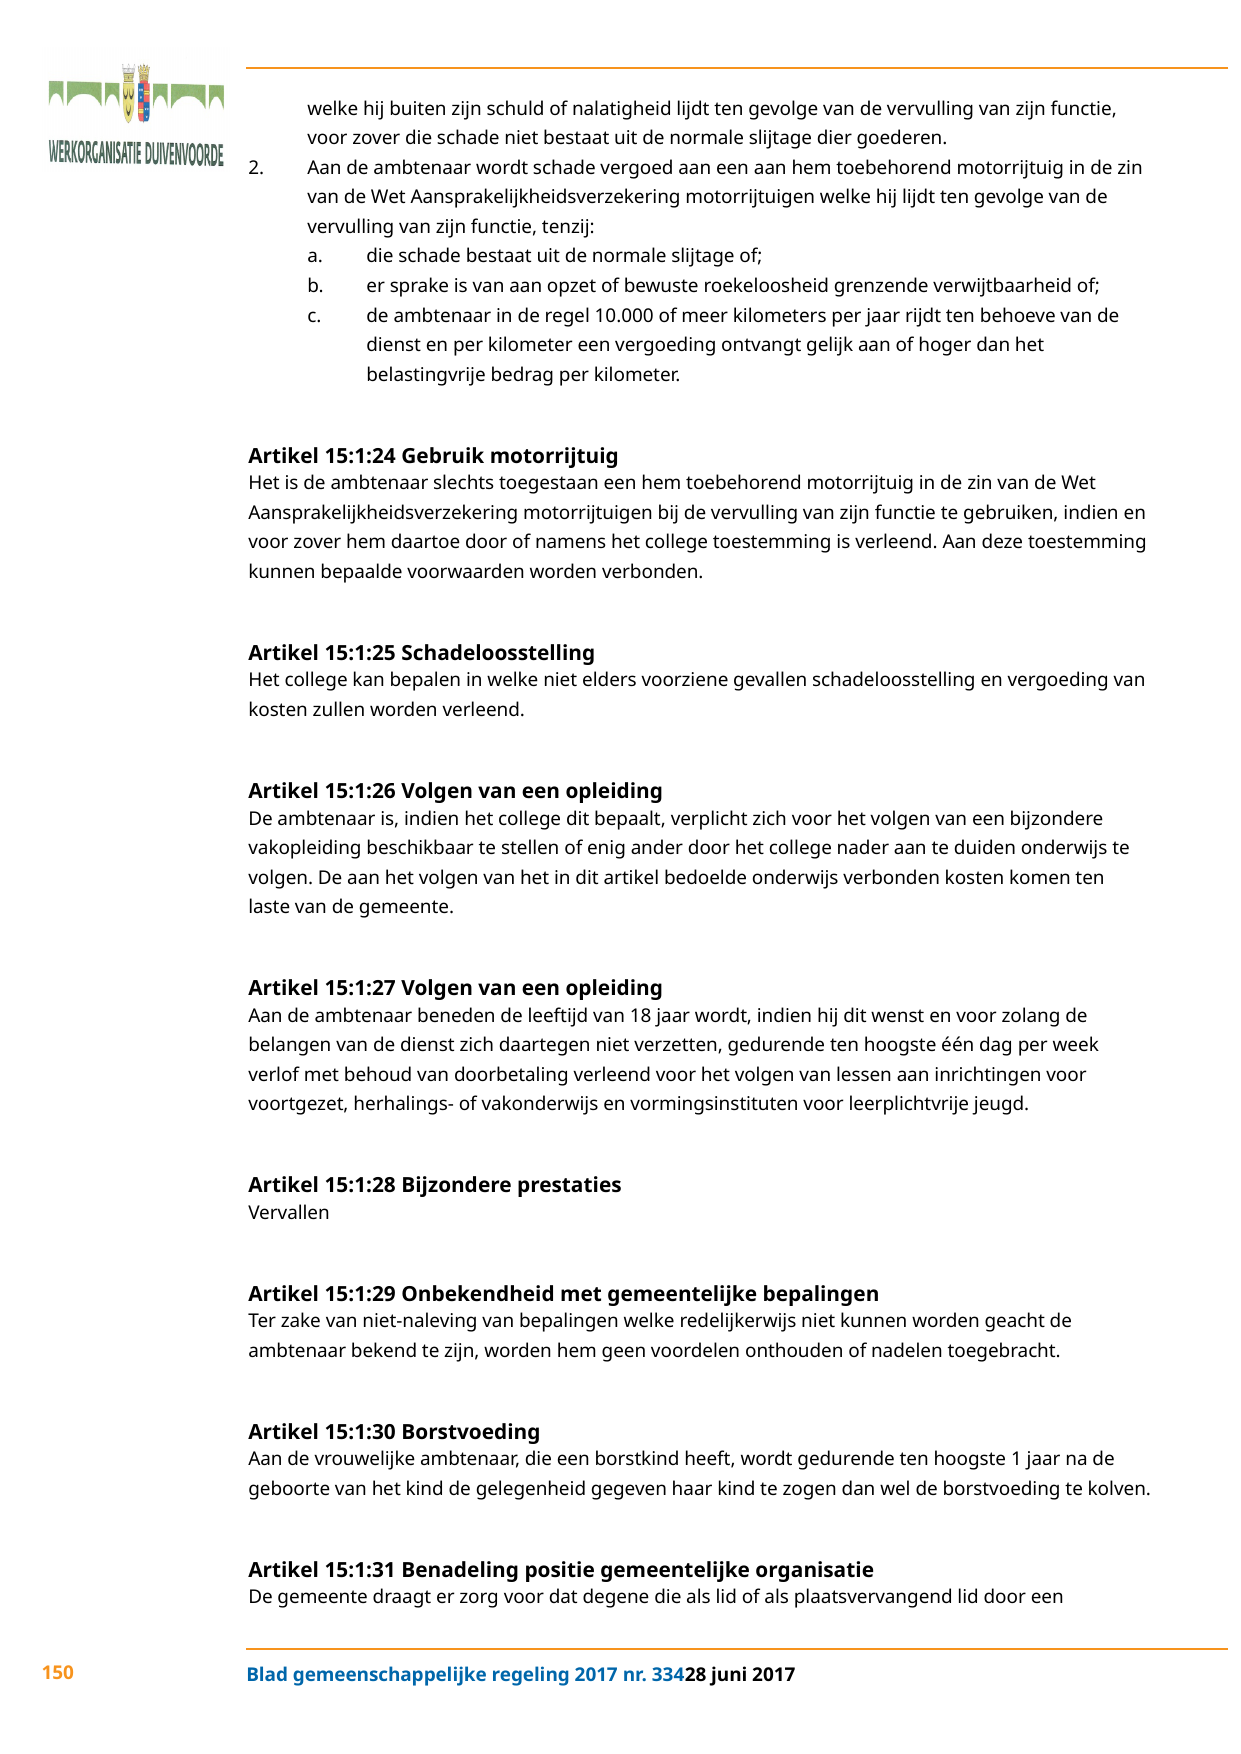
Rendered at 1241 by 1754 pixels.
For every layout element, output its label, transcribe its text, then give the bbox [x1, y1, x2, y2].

text De gemeente draagt er zorg voor dat degene die als lid of als plaatsvervangend lid door een [248, 1583, 1152, 1609]
text Artikel 15:1:31 Benadeling positie gemeentelijke organisatie [248, 1555, 1152, 1583]
text Artikel 15:1:28 Bijzondere prestaties [248, 1171, 1152, 1199]
text Artikel 15:1:29 Onbekendheid met gemeentelijke bepalingen [248, 1279, 1152, 1307]
text Artikel 15:1:30 Borstvoeding [248, 1417, 1152, 1446]
text Vervallen [248, 1199, 1152, 1225]
text Het college kan bepalen in welke niet elders voorziene gevallen schadeloosstelling en vergoeding van kosten zullen worden verleend. [248, 667, 1152, 722]
list die schade bestaat uit de normale slijtage of; [307, 243, 1152, 268]
text De ambtenaar is, indien het college dit bepaalt, verplicht zich voor het volgen van een bijzondere vakopleiding beschikbaar te stellen of enig ander door het college nader aan te duiden onderwijs te volgen. De aan het volgen van het in dit artikel bedoelde onderwijs verbonden kosten komen ten laste van de gemeente. [248, 805, 1152, 919]
list Aan de ambtenaar wordt schade vergoed aan een aan hem toebehorend motorrijtuig in de zin van de Wet Aansprakelijkheidsverzekering motorrijtuigen welke hij lijdt ten gevolge van de vervulling van zijn functie, tenzij: [248, 154, 1152, 239]
text Artikel 15:1:25 Schadeloosstelling [248, 638, 1152, 667]
text Het is de ambtenaar slechts toegestaan een hem toebehorend motorrijtuig in de zin van de Wet Aansprakelijkheidsverzekering motorrijtuigen bij de vervulling van zijn functie te gebruiken, indien en voor zover hem daartoe door of namens het college toestemming is verleend. Aan deze toestemming kunnen bepaalde voorwaarden worden verbonden. [248, 469, 1152, 584]
text Ter zake van niet-naleving van bepalingen welke redelijkerwijs niet kunnen worden geacht de ambtenaar bekend te zijn, worden hem geen voordelen onthouden of nadelen toegebracht. [248, 1307, 1152, 1363]
text Aan de vrouwelijke ambtenaar, die een borstkind heeft, wordt gedurende ten hoogste 1 jaar na de geboorte van het kind de gelegenheid gegeven haar kind te zogen dan wel de borstvoeding te kolven. [248, 1446, 1152, 1501]
list er sprake is van aan opzet of bewuste roekeloosheid grenzende verwijtbaarheid of; [307, 272, 1152, 298]
text Aan de ambtenaar beneden de leeftijd van 18 jaar wordt, indien hij dit wenst en voor zolang de belangen van de dienst zich daartegen niet verzetten, gedurende ten hoogste één dag per week verlof met behoud van doorbetaling verleend voor het volgen van lessen aan inrichtingen voor voortgezet, herhalings- of vakonderwijs en vormingsinstituten voor leerplichtvrije jeugd. [248, 1002, 1152, 1116]
list welke hij buiten zijn schuld of nalatigheid lijdt ten gevolge van de vervulling van zijn functie, voor zover die schade niet bestaat uit de normale slijtage dier goederen. [248, 95, 1152, 150]
picture [41, 47, 231, 172]
text Artikel 15:1:26 Volgen van een opleiding [248, 776, 1152, 805]
list de ambtenaar in de regel 10.000 of meer kilometers per jaar rijdt ten behoeve van de dienst en per kilometer een vergoeding ontvangt gelijk aan of hoger dan het belastingvrije bedrag per kilometer. [307, 302, 1152, 387]
text Artikel 15:1:24 Gebruik motorrijtuig [248, 441, 1152, 469]
text Artikel 15:1:27 Volgen van een opleiding [248, 973, 1152, 1002]
